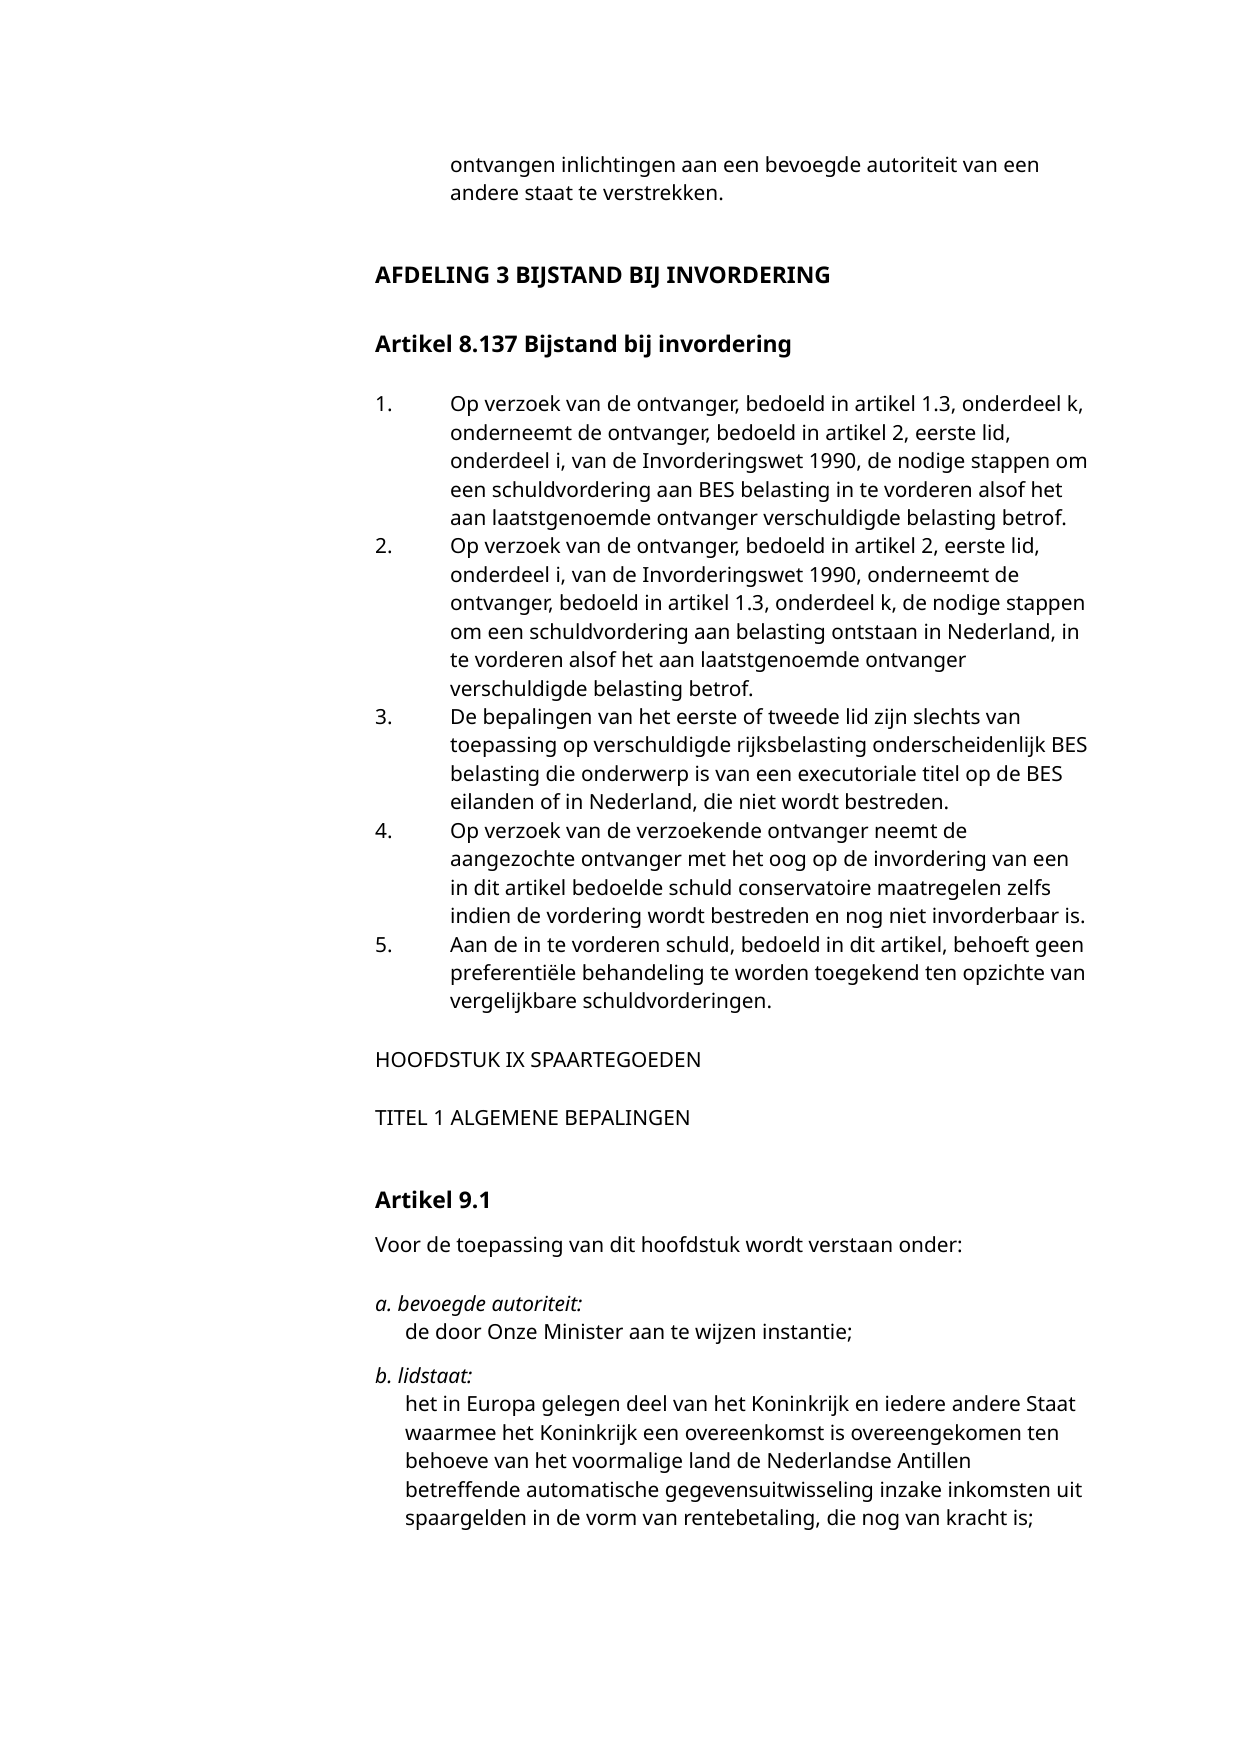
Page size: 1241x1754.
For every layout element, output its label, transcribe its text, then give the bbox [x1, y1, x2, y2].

text het in Europa gelegen deel van het Koninkrijk en iedere andere Staat waarmee het Koninkrijk een overeenkomst is overeengekomen ten behoeve van het voormalige land de Nederlandse Antillen betreffende automatische gegevensuitwisseling inzake inkomsten uit spaargelden in de vorm van rentebetaling, die nog van kracht is; [405, 1389, 1090, 1532]
text de door Onze Minister aan te wijzen instantie; [405, 1317, 1090, 1346]
subtitle TITEL 1 ALGEMENE BEPALINGEN [375, 1103, 1090, 1132]
list ontvangen inlichtingen aan een bevoegde autoriteit van een andere staat te verstrekken. [375, 150, 1090, 207]
list Op verzoek van de ontvanger, bedoeld in artikel 2, eerste lid, onderdeel i, van de Invorderingswet 1990, onderneemt de ontvanger, bedoeld in artikel 1.3, onderdeel k, de nodige stappen om een schuldvordering aan belasting ontstaan in Nederland, in te vorderen alsof het aan laatstgenoemde ontvanger verschuldigde belasting betrof. [375, 532, 1090, 702]
subtitle Artikel 9.1 [375, 1184, 1090, 1216]
list Aan de in te vorderen schuld, bedoeld in dit artikel, behoeft geen preferentiële behandeling te worden toegekend ten opzichte van vergelijkbare schuldvorderingen. [375, 930, 1090, 1015]
text Voor de toepassing van dit hoofdstuk wordt verstaan onder: [375, 1231, 1090, 1259]
subtitle AFDELING 3 BIJSTAND BIJ INVORDERING [375, 259, 1090, 291]
subtitle Artikel 8.137 Bijstand bij invordering [375, 328, 1090, 359]
list Op verzoek van de ontvanger, bedoeld in artikel 1.3, onderdeel k, onderneemt de ontvanger, bedoeld in artikel 2, eerste lid, onderdeel i, van de Invorderingswet 1990, de nodige stappen om een schuldvordering aan BES belasting in te vorderen alsof het aan laatstgenoemde ontvanger verschuldigde belasting betrof. [375, 389, 1090, 532]
list Op verzoek van de verzoekende ontvanger neemt de aangezochte ontvanger met het oog op de invordering van een in dit artikel bedoelde schuld conservatoire maatregelen zelfs indien de vordering wordt bestreden en nog niet invorderbaar is. [375, 816, 1090, 930]
text a. bevoegde autoriteit: [375, 1289, 1090, 1317]
subtitle HOOFDSTUK IX SPAARTEGOEDEN [375, 1045, 1090, 1073]
list De bepalingen van het eerste of tweede lid zijn slechts van toepassing op verschuldigde rijksbelasting onderscheidenlijk BES belasting die onderwerp is van een executoriale titel op de BES eilanden of in Nederland, die niet wordt bestreden. [375, 702, 1090, 816]
text b. lidstaat: [375, 1361, 1090, 1389]
